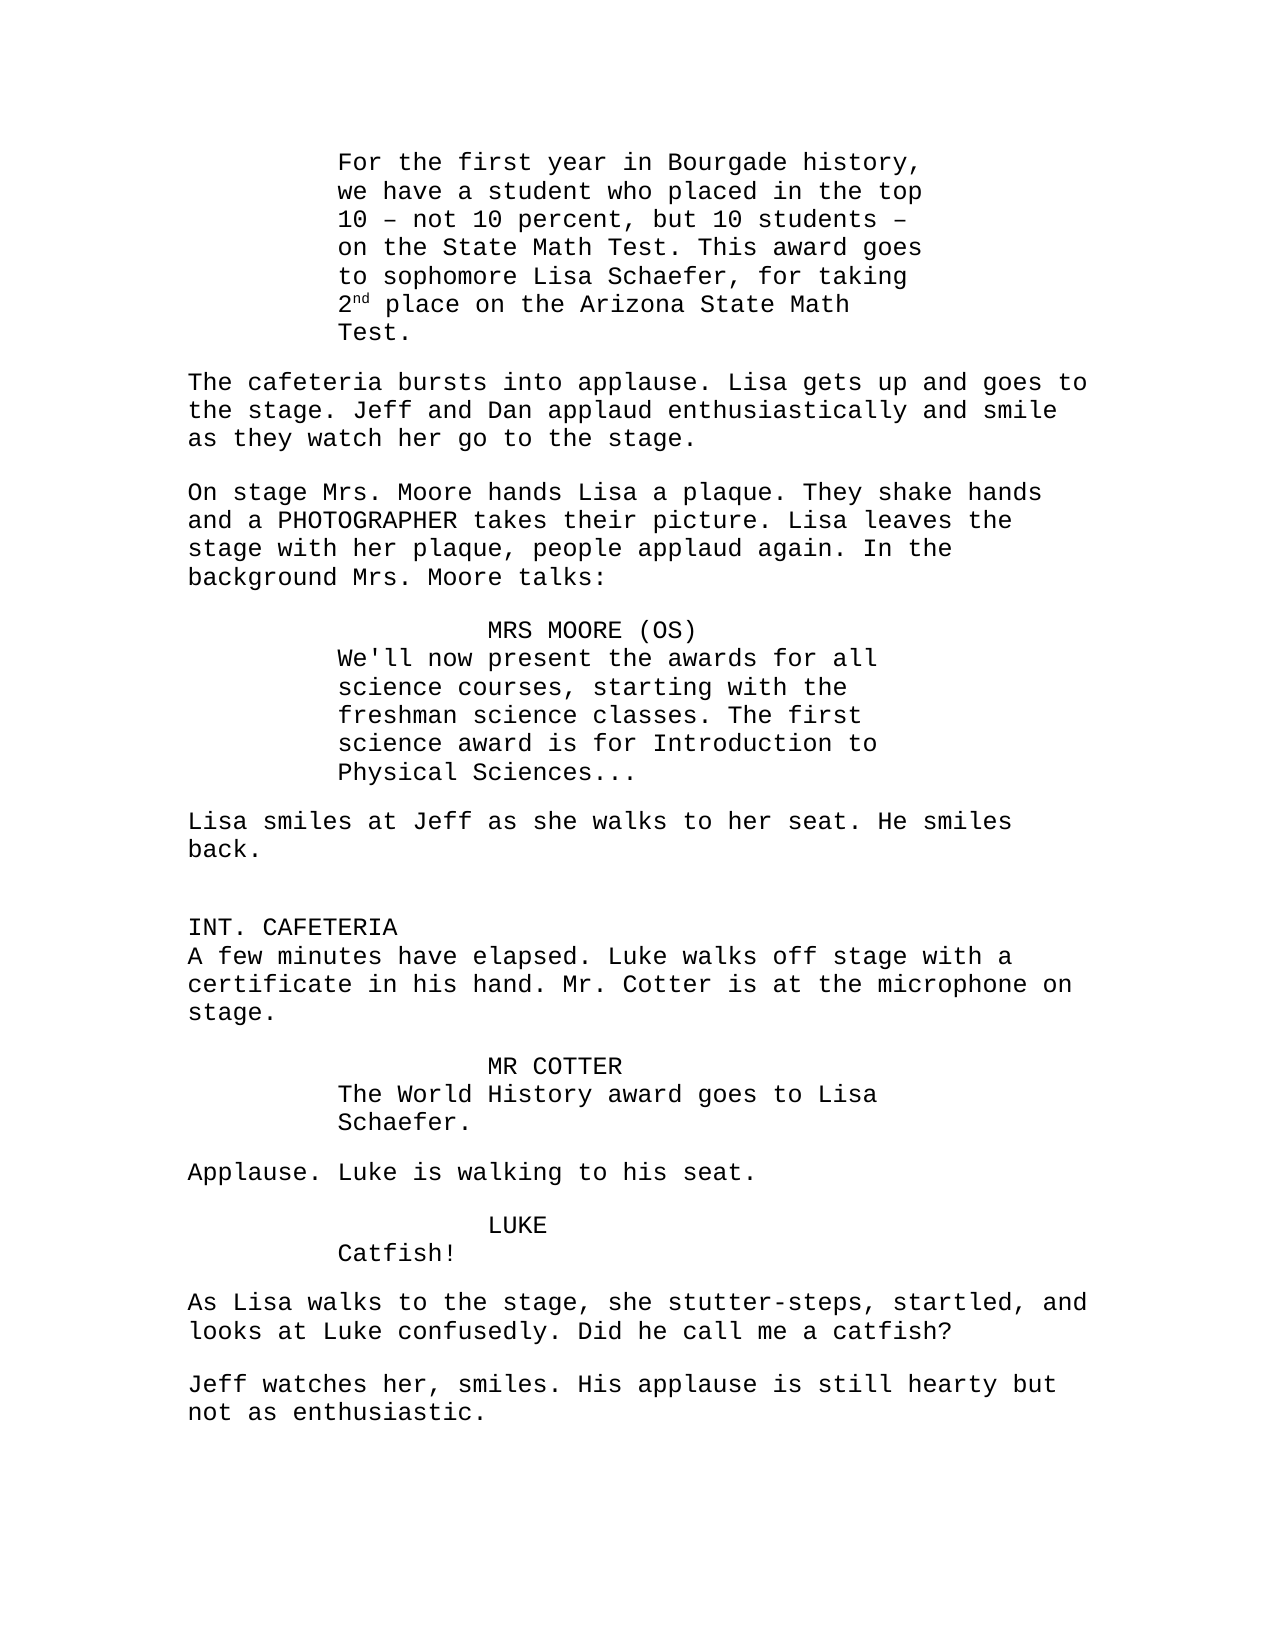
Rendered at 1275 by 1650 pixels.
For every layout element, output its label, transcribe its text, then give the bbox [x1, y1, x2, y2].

text On stage Mrs. Moore hands Lisa a plaque. They shake hands and a PHOTOGRAPHER takes their picture. Lisa leaves the stage with her plaque, people applaud again. In the background Mrs. Moore talks: [187, 479, 1087, 592]
text As Lisa walks to the stage, she stutter-steps, startled, and looks at Luke confusedly. Did he call me a catfish? [187, 1290, 1087, 1347]
text MR COTTER [187, 1053, 1087, 1082]
text Jeff watches her, smiles. His applause is still hearty but not as enthusiastic. [187, 1372, 1087, 1428]
text Applause. Luke is walking to his seat. [187, 1159, 1087, 1187]
text Catfish! [337, 1241, 937, 1269]
text Lisa smiles at Jeff as she walks to her seat. He smiles back. [187, 808, 1087, 865]
text LUKE [187, 1212, 1087, 1241]
text We'll now present the awards for all science courses, starting with the freshman science classes. The first science award is for Introduction to Physical Sciences... [337, 646, 937, 787]
text The cafeteria bursts into applause. Lisa gets up and goes to the stage. Jeff and Dan applaud enthusiastically and smile as they watch her go to the stage. [187, 369, 1087, 454]
text The World History award goes to Lisa Schaefer. [337, 1082, 937, 1138]
text MRS MOORE (OS) [187, 617, 1087, 646]
subtitle INT. CAFETERIA [187, 915, 1087, 943]
text A few minutes have elapsed. Luke walks off stage with a certificate in his hand. Mr. Cotter is at the microphone on stage. [187, 943, 1087, 1028]
text For the first year in Bourgade history, we have a student who placed in the top 10 – not 10 percent, but 10 students – on the State Math Test. This award goes to sophomore Lisa Schaefer, for taking 2nd place on the Arizona State Math Test. [337, 150, 937, 348]
